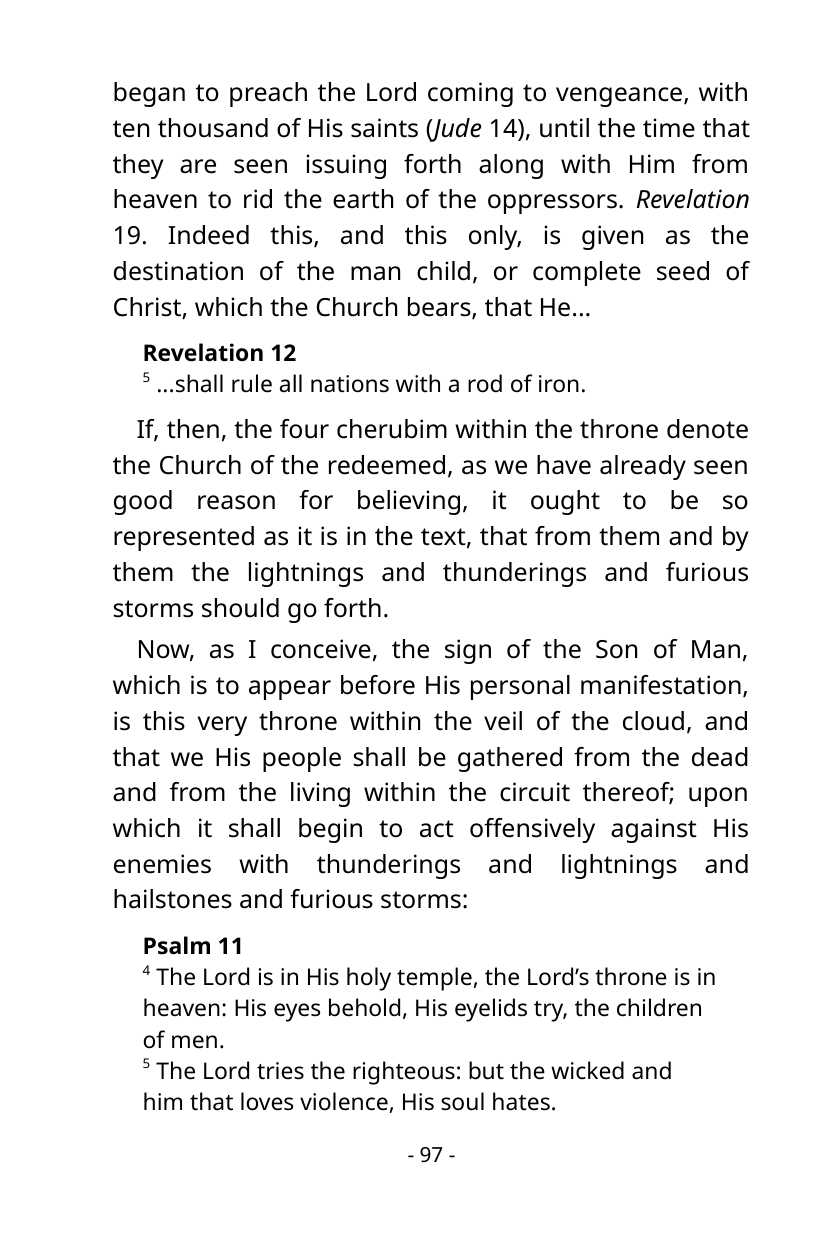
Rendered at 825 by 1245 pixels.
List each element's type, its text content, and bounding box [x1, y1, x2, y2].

text 5 The Lord tries the righteous: but the wicked and him that loves violence, His soul hates. [142, 1055, 720, 1117]
text If, then, the four cherubim within the throne denote the Church of the redeemed, as we have already seen good reason for believing, it ought to be so represented as it is in the text, that from them and by them the lightnings and thunderings and furious storms should go forth. [112, 412, 750, 624]
text Psalm 11 [142, 930, 750, 961]
text began to preach the Lord coming to vengeance, with ten thousand of His saints (Jude 14), until the time that they are seen issuing forth along with Him from heaven to rid the earth of the oppressors. Revelation 19. Indeed this, and this only, is given as the destination of the man child, or complete seed of Christ, which the Church bears, that He... [112, 75, 750, 323]
text 4 The Lord is in His holy temple, the Lord’s throne is in heaven: His eyes behold, His eyelids try, the children of men. [142, 961, 720, 1055]
text Now, as I conceive, the sign of the Son of Man, which is to appear before His personal manifestation, is this very throne within the veil of the cloud, and that we His people shall be gathered from the dead and from the living within the circuit thereof; upon which it shall begin to act offensively against His enemies with thunderings and lightnings and hailstones and furious storms: [112, 632, 750, 916]
text 5 ...shall rule all nations with a rod of iron. [142, 368, 720, 399]
text Revelation 12 [142, 337, 750, 368]
